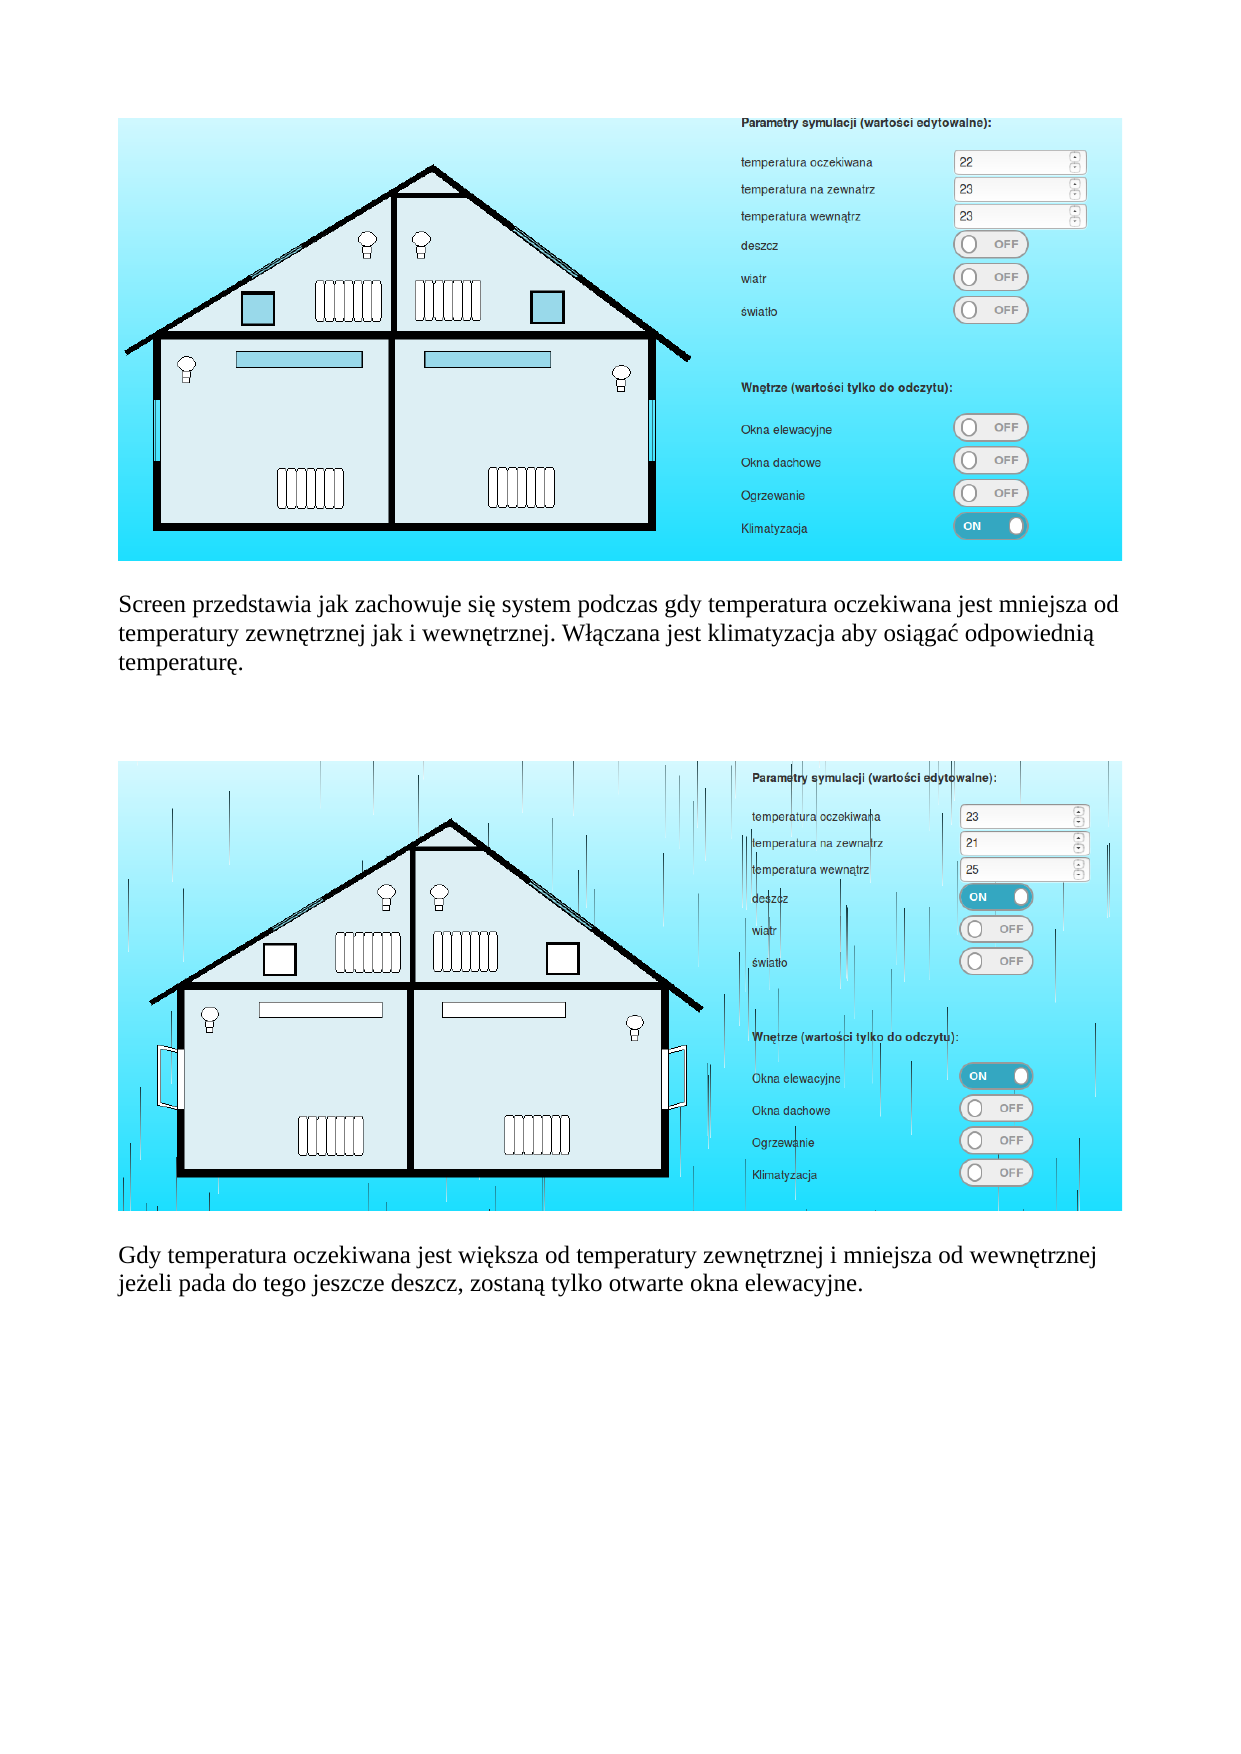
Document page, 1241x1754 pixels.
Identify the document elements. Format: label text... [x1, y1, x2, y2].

text Gdy temperatura oczekiwana jest większa od temperatury zewnętrznej i mniejsza od wewnętrznej jeżeli pada do tego jeszcze deszcz, zostaną tylko otwarte okna elewacyjne. [118, 1240, 1122, 1297]
picture [118, 118, 1123, 561]
text Screen przedstawia jak zachowuje się system podczas gdy temperatura oczekiwana jest mniejsza od temperatury zewnętrznej jak i wewnętrznej. Włączana jest klimatyzacja aby osiągać odpowiednią temperaturę. [118, 589, 1122, 676]
picture [118, 761, 1123, 1211]
